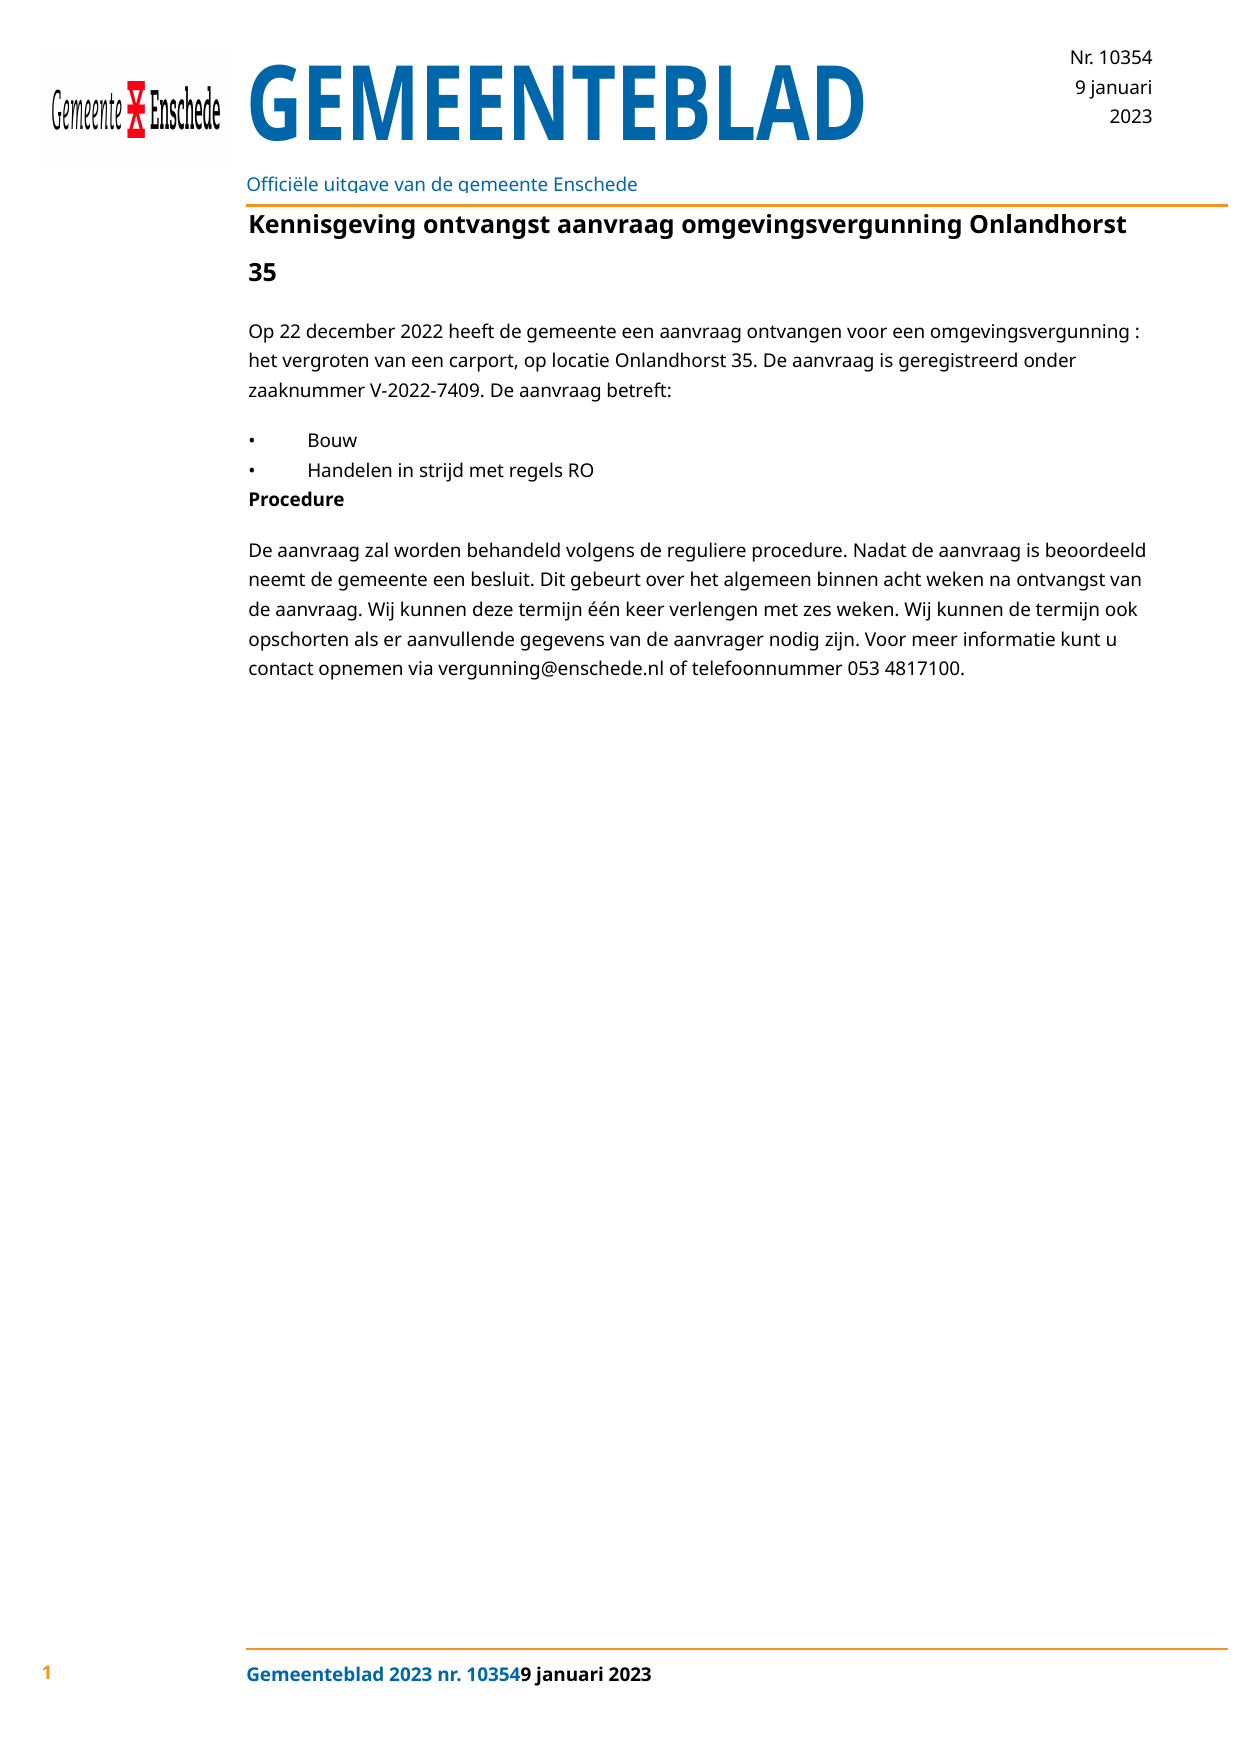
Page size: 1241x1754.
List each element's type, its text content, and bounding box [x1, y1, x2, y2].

list Handelen in strijd met regels RO [248, 457, 1152, 483]
text Op 22 december 2022 heeft de gemeente een aanvraag ontvangen voor een omgevingsvergunning : het vergroten van een carport, op locatie Onlandhorst 35. De aanvraag is geregistreerd onder zaaknummer V-2022-7409. De aanvraag betreft: [248, 318, 1152, 403]
text Procedure [248, 487, 1152, 512]
text Kennisgeving ontvangst aanvraag omgevingsvergunning Onlandhorst 35 [248, 207, 1152, 288]
picture [41, 47, 231, 172]
text De aanvraag zal worden behandeld volgens de reguliere procedure. Nadat de aanvraag is beoordeeld neemt de gemeente een besluit. Dit gebeurt over het algemeen binnen acht weken na ontvangst van de aanvraag. Wij kunnen deze termijn één keer verlengen met zes weken. Wij kunnen de termijn ook opschorten als er aanvullende gegevens van de aanvrager nodig zijn. Voor meer informatie kunt u contact opnemen via vergunning@enschede.nl of telefoonnummer 053 4817100. [248, 537, 1152, 681]
list Bouw [248, 427, 1152, 453]
